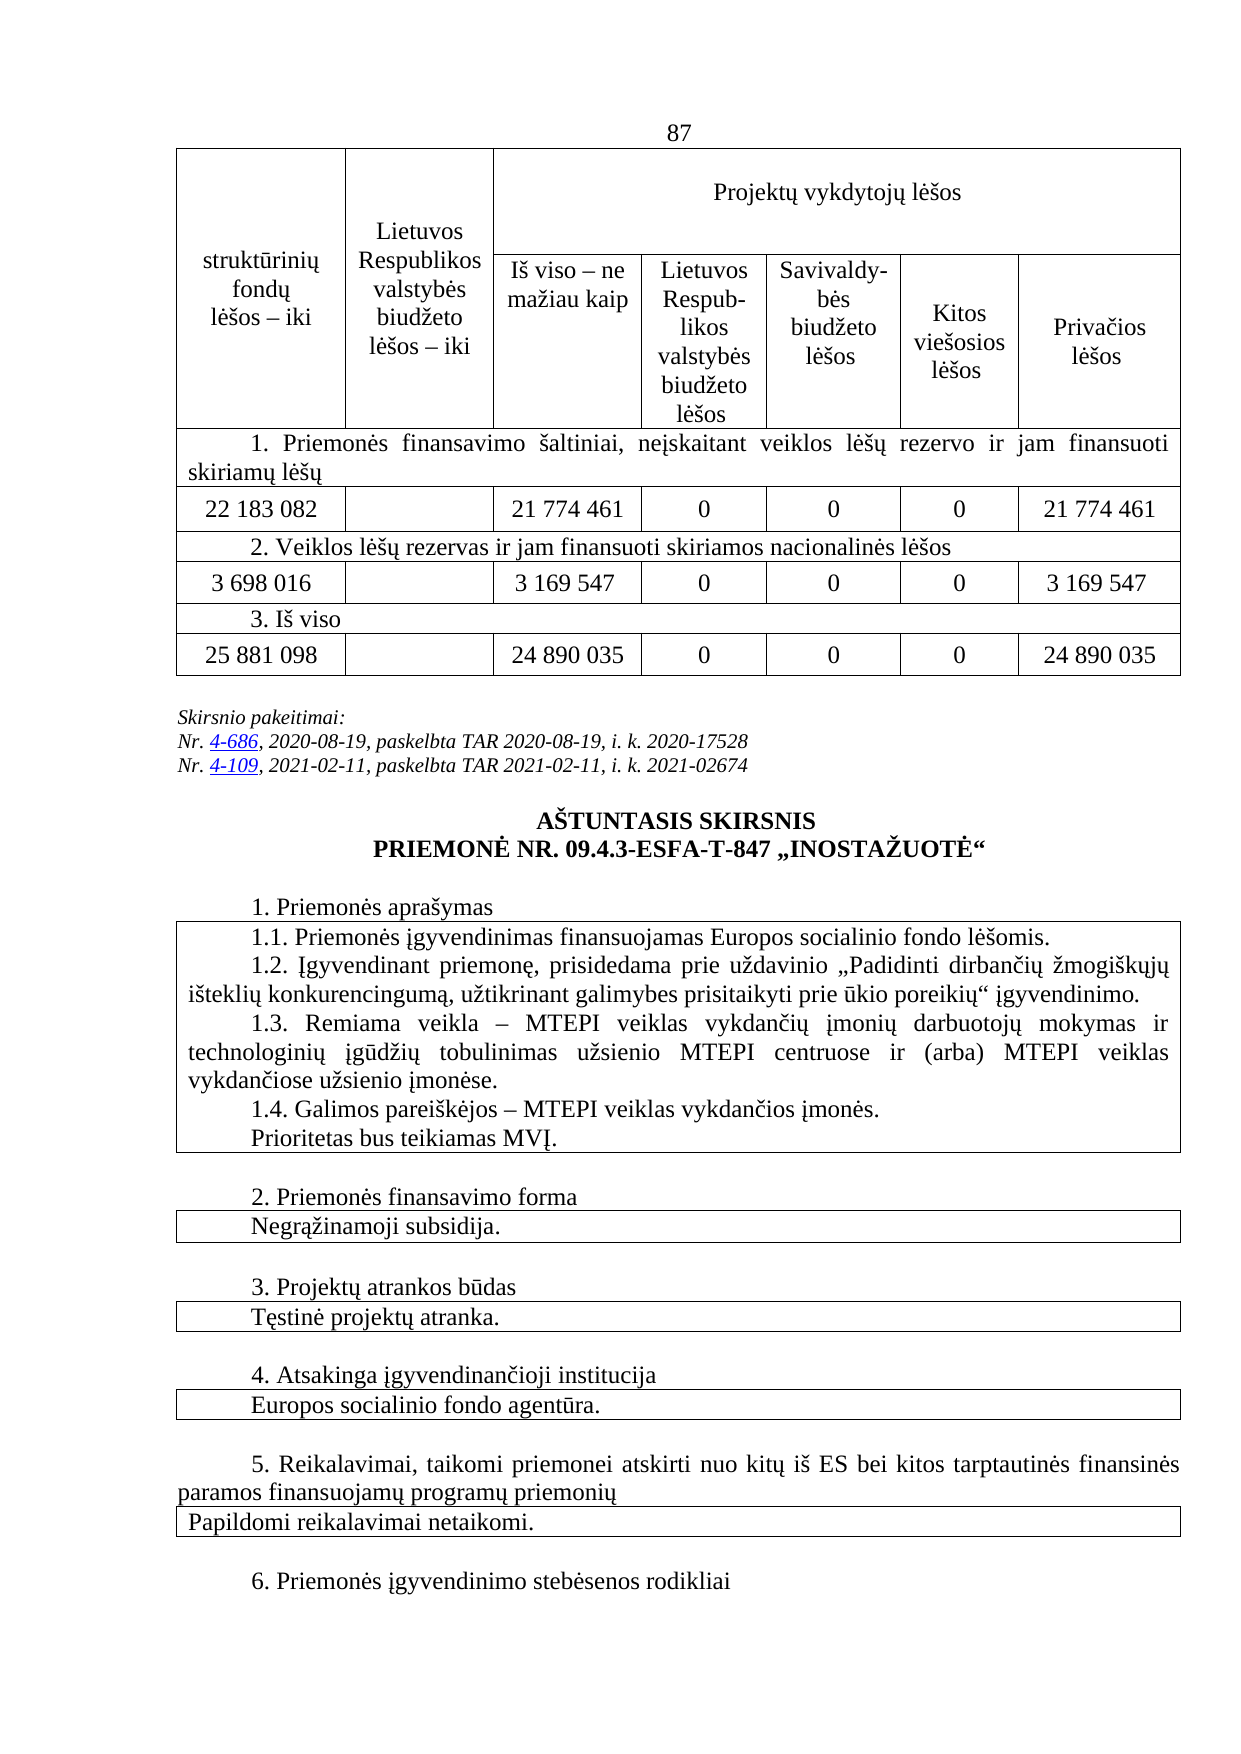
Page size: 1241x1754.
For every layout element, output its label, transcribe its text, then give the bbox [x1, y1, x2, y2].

text Nr. 4-686, 2020-08-19, paskelbta TAR 2020-08-19, i. k. 2020-17528 [177, 729, 1181, 753]
table_cell 3 698 016 [177, 562, 345, 603]
table_cell struktūrinių fondų lėšos – iki [177, 149, 345, 427]
table_cell 25 881 098 [177, 634, 345, 675]
table_cell 1. Priemonės finansavimo šaltiniai, neįskaitant veiklos lėšų rezervo ir jam finansuoti skiriamų lėšų [177, 429, 1180, 486]
table_cell 0 [901, 562, 1018, 603]
table_header Europos socialinio fondo agentūra. [177, 1390, 1180, 1419]
table_cell 21 774 461 [494, 487, 641, 531]
table_cell 21 774 461 [1019, 487, 1180, 531]
text Skirsnio pakeitimai: [177, 705, 1181, 729]
table_cell Savivaldy-bės biudžeto lėšos [767, 255, 900, 427]
text AŠTUNTASIS SKIRSNIS [177, 806, 1181, 834]
table_cell Iš viso – ne mažiau kaip [494, 255, 641, 427]
text 5. Reikalavimai, taikomi priemonei atskirti nuo kitų iš ES bei kitos tarptautinės finansinės paramos finansuojamų programų priemonių [177, 1449, 1181, 1506]
text 4. Atsakinga įgyvendinančioji institucija [177, 1360, 1181, 1389]
table_cell 0 [767, 562, 900, 603]
table_cell 0 [642, 487, 766, 531]
table_cell 0 [767, 487, 900, 531]
table_cell 24 890 035 [494, 634, 641, 675]
table_cell 2. Veiklos lėšų rezervas ir jam finansuoti skiriamos nacionalinės lėšos [177, 532, 1180, 561]
table_header Papildomi reikalavimai netaikomi. [177, 1507, 1180, 1536]
table_cell 3 169 547 [494, 562, 641, 603]
table_header Tęstinė projektų atranka. [177, 1302, 1180, 1331]
table_cell Lietuvos Respub-likos valstybės biudžeto lėšos [642, 255, 766, 427]
table_cell 0 [642, 634, 766, 675]
table_cell 1.4. Galimos pareiškėjos – MTEPI veiklas vykdančios įmonės. Prioritetas bus teikiamas MVĮ. [177, 1094, 1180, 1152]
table_header Negrąžinamoji subsidija. [177, 1211, 1180, 1242]
table_cell 0 [767, 634, 900, 675]
table_cell Kitos viešosios lėšos [901, 255, 1018, 427]
table_cell 3. Iš viso [177, 604, 1180, 632]
table_cell [346, 487, 493, 531]
text 2. Priemonės finansavimo forma [177, 1182, 1181, 1210]
table_cell [346, 562, 493, 603]
text 6. Priemonės įgyvendinimo stebėsenos rodikliai [177, 1566, 1181, 1594]
text 1. Priemonės aprašymas [177, 892, 1181, 921]
table_cell 0 [901, 634, 1018, 675]
table_cell Lietuvos Respublikos valstybės biudžeto lėšos – iki [346, 149, 493, 427]
table_cell 0 [901, 487, 1018, 531]
text 3. Projektų atrankos būdas [177, 1272, 1181, 1301]
table_header 1.1. Priemonės įgyvendinimas finansuojamas Europos socialinio fondo lėšomis. [177, 922, 1180, 951]
text Nr. 4-109, 2021-02-11, paskelbta TAR 2021-02-11, i. k. 2021-02674 [177, 753, 1181, 777]
table_cell 3 169 547 [1019, 562, 1180, 603]
table_cell Privačios lėšos [1019, 255, 1180, 427]
table_cell 22 183 082 [177, 487, 345, 531]
table_cell 1.3. Remiama veikla – MTEPI veiklas vykdančių įmonių darbuotojų mokymas ir technologinių įgūdžių tobulinimas užsienio MTEPI centruose ir (arba) MTEPI veiklas vykdančiose užsienio įmonėse. [177, 1008, 1180, 1094]
table_cell 24 890 035 [1019, 634, 1180, 675]
table_cell 0 [642, 562, 766, 603]
table_cell 1.2. Įgyvendinant priemonę, prisidedama prie uždavinio „Padidinti dirbančių žmogiškųjų išteklių konkurencingumą, užtikrinant galimybes prisitaikyti prie ūkio poreikių“ įgyvendinimo. [177, 951, 1180, 1008]
table_cell [346, 634, 493, 675]
text PRIEMONĖ NR. 09.4.3-ESFA-T-847 „inoSTAŽUOTĖ“ [177, 834, 1181, 863]
table_cell Projektų vykdytojų lėšos [494, 149, 1180, 254]
